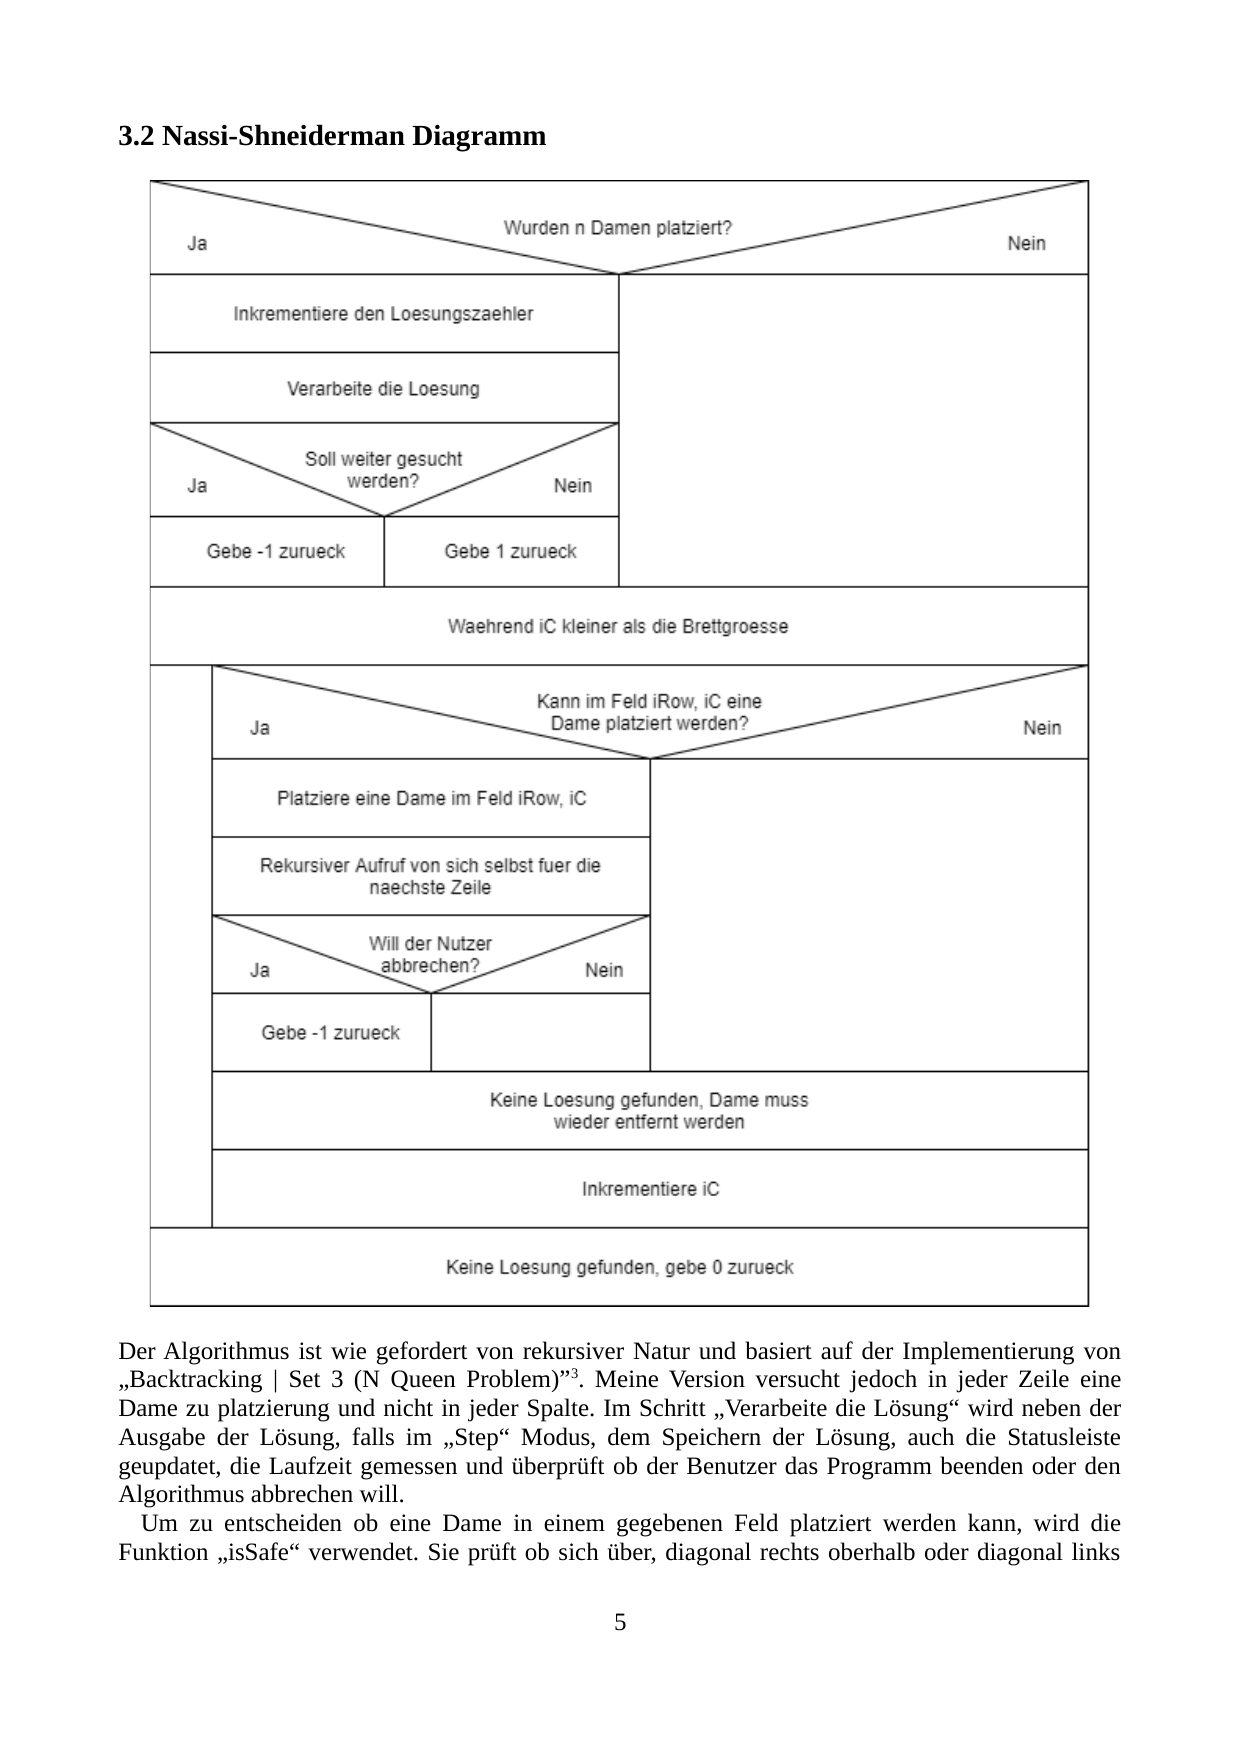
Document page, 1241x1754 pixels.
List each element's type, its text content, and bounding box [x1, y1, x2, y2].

text Um zu entscheiden ob eine Dame in einem gegebenen Feld platziert werden kann, wird die Funktion „isSafe“ verwendet. Sie prüft ob sich über, diagonal rechts oberhalb oder diagonal links [118, 1508, 1122, 1566]
text 3.2 Nassi-Shneiderman Diagramm [118, 118, 1122, 152]
picture [149, 180, 1091, 1307]
text Der Algorithmus ist wie gefordert von rekursiver Natur und basiert auf der Implementierung von „Backtracking | Set 3 (N Queen Problem)”3. Meine Version versucht jedoch in jeder Zeile eine Dame zu platzierung und nicht in jeder Spalte. Im Schritt „Verarbeite die Lösung“ wird neben der Ausgabe der Lösung, falls im „Step“ Modus, dem Speichern der Lösung, auch die Statusleiste geupdatet, die Laufzeit gemessen und überprüft ob der Benutzer das Programm beenden oder den Algorithmus abbrechen will. [118, 1336, 1122, 1508]
